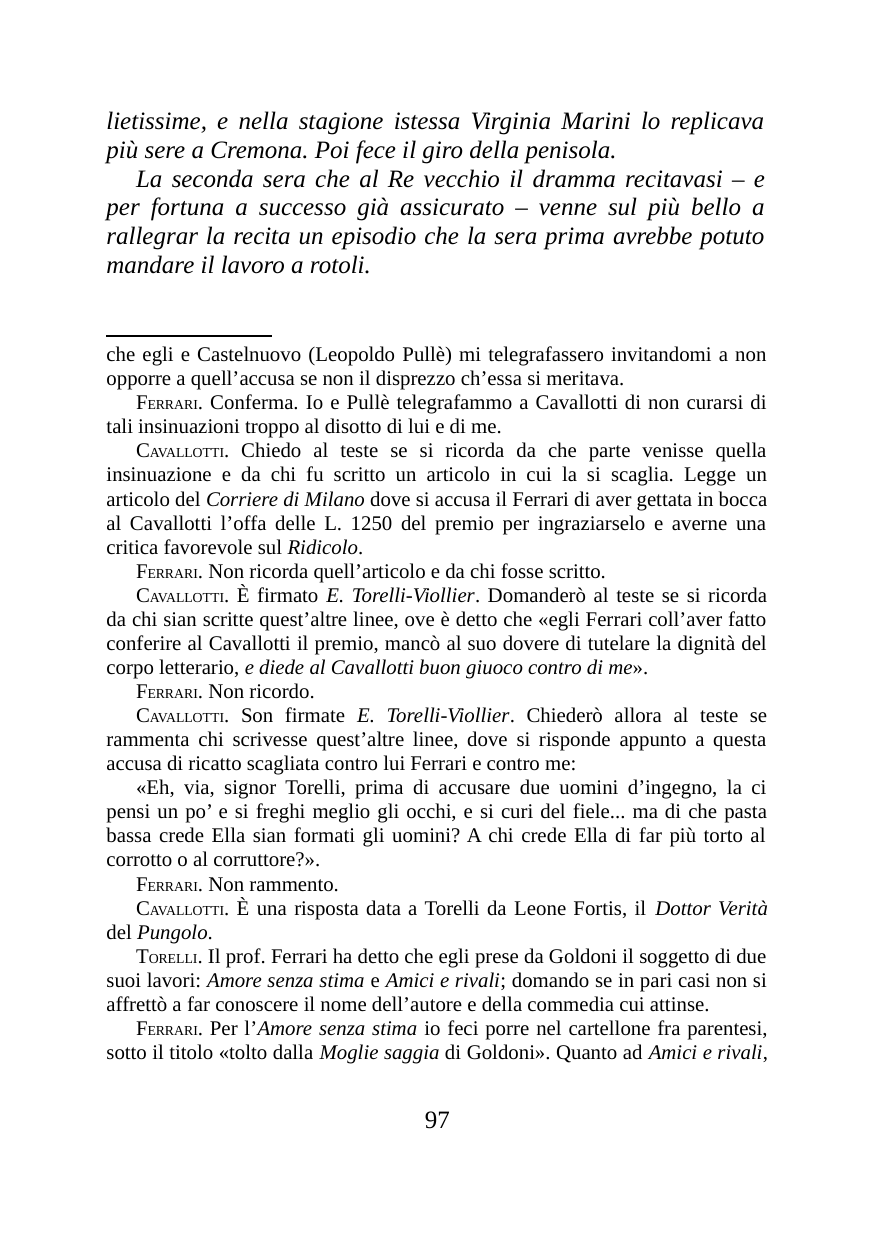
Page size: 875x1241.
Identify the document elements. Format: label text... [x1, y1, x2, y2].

text Cavallotti. Son firmate E. Torelli-Viollier. Chiederò allora al teste se rammenta chi scrivesse quest’altre linee, dove si risponde appunto a questa accusa di ricatto scagliata contro lui Ferrari e contro me: [106, 703, 768, 775]
text Cavallotti. È una risposta data a Torelli da Leone Fortis, il Dottor Verità del Pungolo. [106, 896, 768, 944]
text «Eh, via, signor Torelli, prima di accusare due uomini d’ingegno, la ci pensi un po’ e si freghi meglio gli occhi, e si curi del fiele... ma di che pasta bassa crede Ella sian formati gli uomini? A chi crede Ella di far più torto al corrotto o al corruttore?». [106, 775, 768, 871]
text Ferrari. Per l’Amore senza stima io feci porre nel cartellone fra parentesi, sotto il titolo «tolto dalla Moglie saggia di Goldoni». Quanto ad Amici e rivali, [106, 1016, 768, 1064]
text Ferrari. Non rammento. [106, 871, 768, 896]
text La seconda sera che al Re vecchio il dramma recitavasi – e per fortuna a successo già assicurato – venne sul più bello a rallegrar la recita un episodio che la sera prima avrebbe potuto mandare il lavoro a rotoli. [106, 164, 768, 279]
text che egli e Castelnuovo (Leopoldo Pullè) mi telegrafassero invitandomi a non opporre a quell’accusa se non il disprezzo ch’essa si meritava. [106, 342, 768, 390]
text Torelli. Il prof. Ferrari ha detto che egli prese da Goldoni il soggetto di due suoi lavori: Amore senza stima e Amici e rivali; domando se in pari casi non si affrettò a far conoscere il nome dell’autore e della commedia cui attinse. [106, 944, 768, 1016]
text Ferrari. Non ricordo. [106, 679, 768, 703]
text Ferrari. Conferma. Io e Pullè telegrafammo a Cavallotti di non curarsi di tali insinuazioni troppo al disotto di lui e di me. [106, 390, 768, 438]
text Cavallotti. È firmato E. Torelli-Viollier. Domanderò al teste se si ricorda da chi sian scritte quest’altre linee, ove è detto che «egli Ferrari coll’aver fatto conferire al Cavallotti il premio, mancò al suo dovere di tutelare la dignità del corpo letterario, e diede al Cavallotti buon giuoco contro di me». [106, 583, 768, 679]
text Cavallotti. Chiedo al teste se si ricorda da che parte venisse quella insinuazione e da chi fu scritto un articolo in cui la si scaglia. Legge un articolo del Corriere di Milano dove si accusa il Ferrari di aver gettata in bocca al Cavallotti l’offa delle L. 1250 del premio per ingraziarselo e averne una critica favorevole sul Ridicolo. [106, 438, 768, 559]
text Ferrari. Non ricorda quell’articolo e da chi fosse scritto. [106, 559, 768, 583]
text lietissime, e nella stagione istessa Virginia Marini lo replicava più sere a Cremona. Poi fece il giro della penisola. [106, 106, 768, 164]
